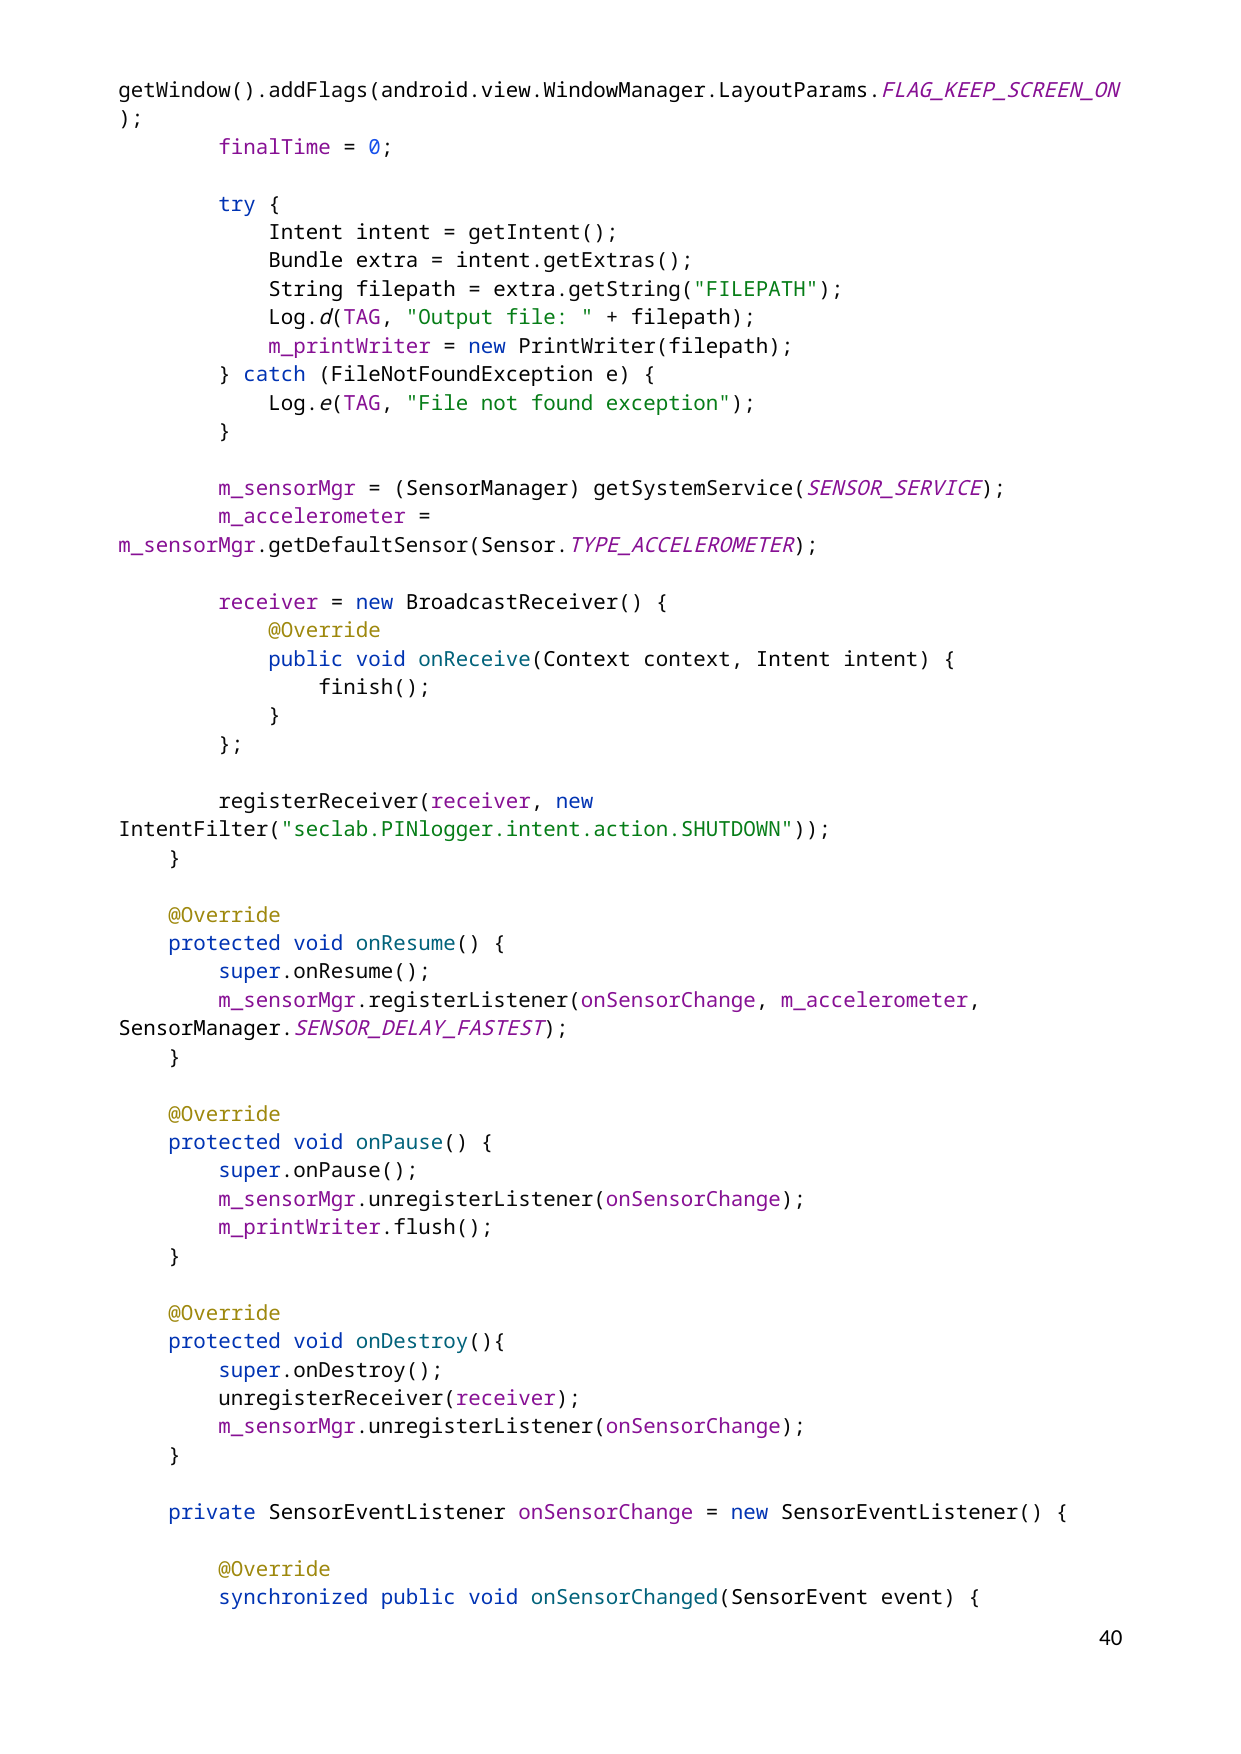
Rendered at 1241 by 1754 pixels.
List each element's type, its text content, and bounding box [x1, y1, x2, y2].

text getWindow().addFlags(android.view.WindowManager.LayoutParams.FLAG_KEEP_SCREEN_ON); finalTime = 0; try { Intent intent = getIntent(); Bundle extra = intent.getExtras(); String filepath = extra.getString("FILEPATH"); Log.d(TAG, "Output file: " + filepath); m_printWriter = new PrintWriter(filepath); } catch (FileNotFoundException e) { Log.e(TAG, "File not found exception"); } m_sensorMgr = (SensorManager) getSystemService(SENSOR_SERVICE); m_accelerometer = m_sensorMgr.getDefaultSensor(Sensor.TYPE_ACCELEROMETER); receiver = new BroadcastReceiver() { @Override public void onReceive(Context context, Intent intent) { finish(); } }; registerReceiver(receiver, new IntentFilter("seclab.PINlogger.intent.action.SHUTDOWN")); } @Override protected void onResume() { super.onResume(); m_sensorMgr.registerListener(onSensorChange, m_accelerometer, SensorManager.SENSOR_DELAY_FASTEST); } @Override protected void onPause() { super.onPause(); m_sensorMgr.unregisterListener(onSensorChange); m_printWriter.flush(); } @Override protected void onDestroy(){ super.onDestroy(); unregisterReceiver(receiver); m_sensorMgr.unregisterListener(onSensorChange); } private SensorEventListener onSensorChange = new SensorEventListener() { @Override synchronized public void onSensorChanged(SensorEvent event) { [118, 75, 1122, 1611]
